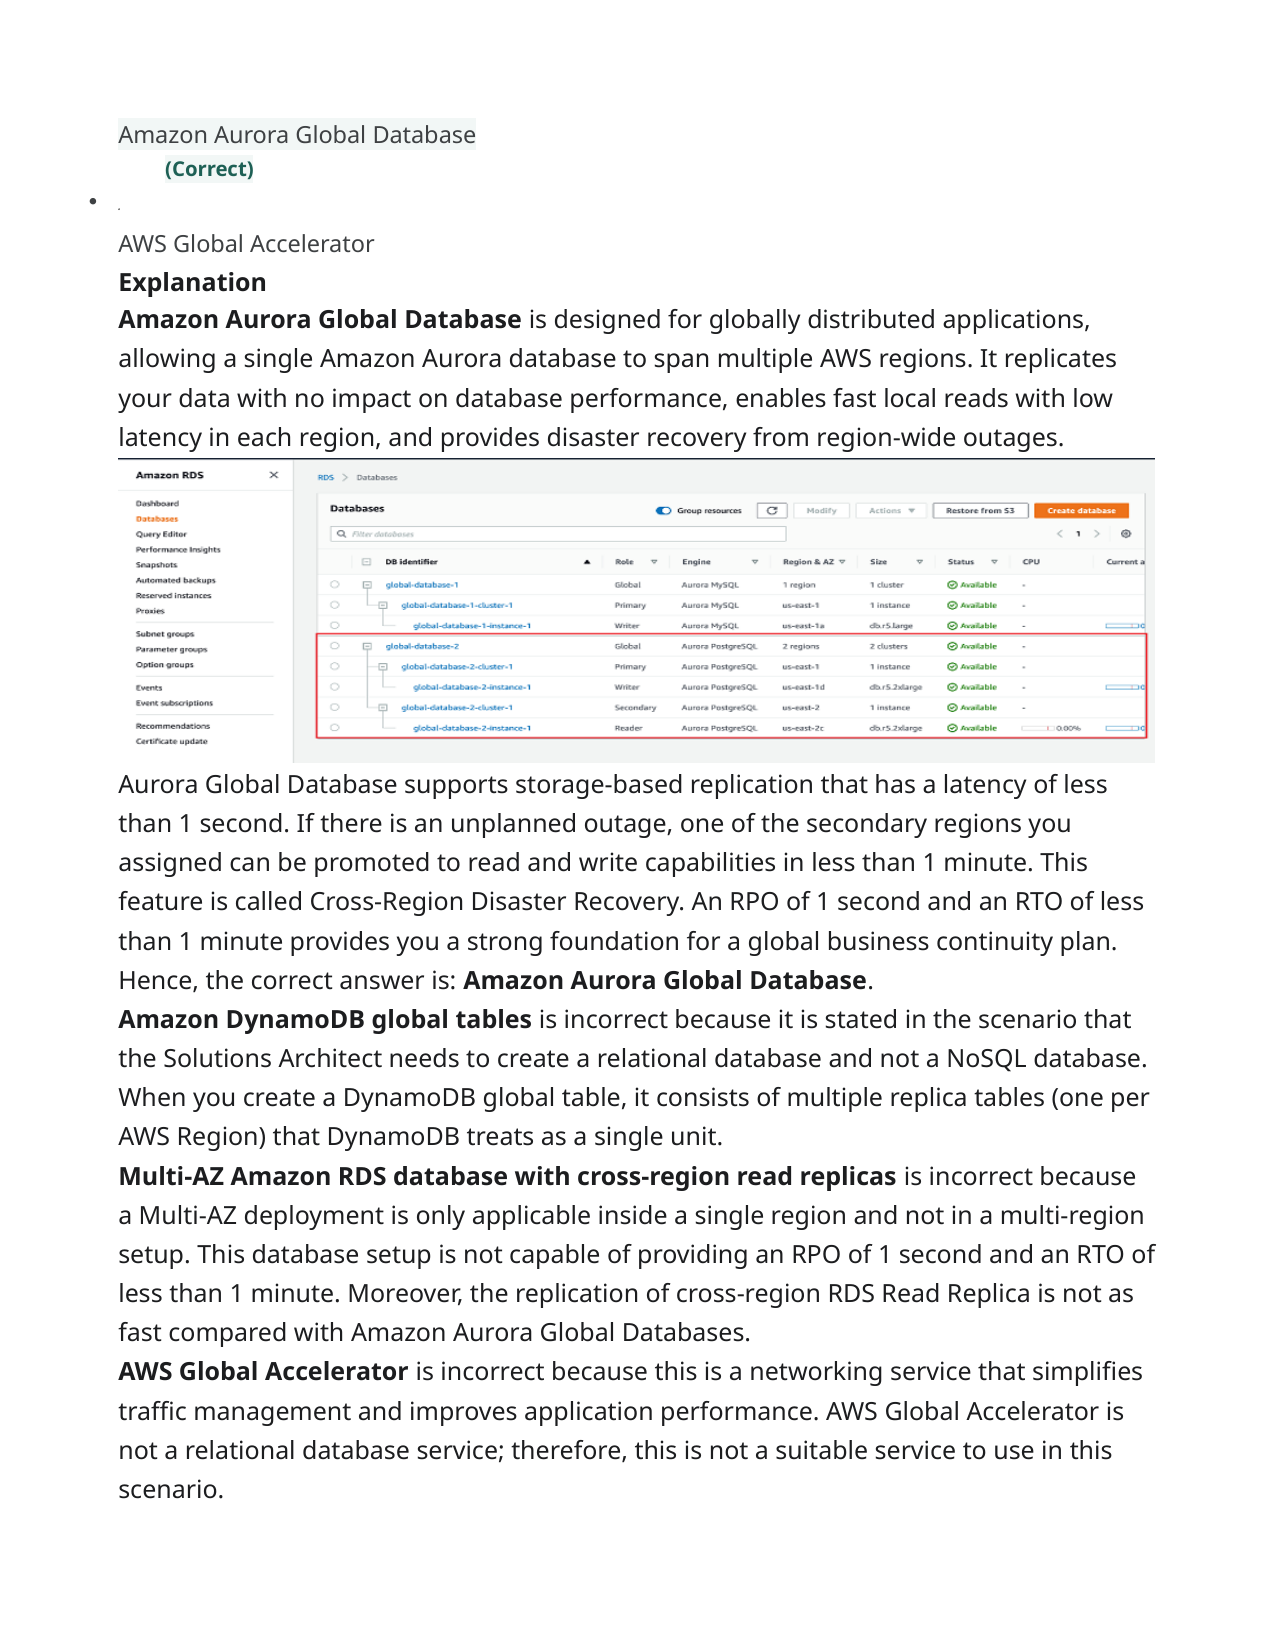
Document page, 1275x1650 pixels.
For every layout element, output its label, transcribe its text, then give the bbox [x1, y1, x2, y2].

list ​ [118, 187, 1157, 215]
text AWS Global Accelerator is incorrect because this is a networking service that simplifies traffic management and improves application performance. AWS Global Accelerator is not a relational database service; therefore, this is not a suitable service to use in this scenario. [118, 1354, 1157, 1506]
list (Correct) [165, 155, 1157, 183]
text Amazon DynamoDB global tables is incorrect because it is stated in the scenario that the Solutions Architect needs to create a relational database and not a NoSQL database. When you create a DynamoDB global table, it consists of multiple replica tables (one per AWS Region) that DynamoDB treats as a single unit. [118, 1001, 1157, 1153]
list AWS Global Accelerator [118, 228, 1157, 260]
text Aurora Global Database supports storage-based replication that has a latency of less than 1 second. If there is an unplanned outage, one of the secondary regions you assigned can be promoted to read and write capabilities in less than 1 minute. This feature is called Cross-Region Disaster Recovery. An RPO of 1 second and an RTO of less than 1 minute provides you a strong foundation for a global business continuity plan. [118, 766, 1157, 957]
list Amazon Aurora Global Database [118, 118, 1157, 150]
picture [118, 458, 1155, 763]
subtitle Explanation [118, 264, 1157, 298]
text Multi-AZ Amazon RDS database with cross-region read replicas is incorrect because a Multi-AZ deployment is only applicable inside a single region and not in a multi-region setup. This database setup is not capable of providing an RPO of 1 second and an RTO of less than 1 minute. Moreover, the replication of cross-region RDS Read Replica is not as fast compared with Amazon Aurora Global Databases. [118, 1158, 1157, 1349]
text Amazon Aurora Global Database is designed for globally distributed applications, allowing a single Amazon Aurora database to span multiple AWS regions. It replicates your data with no impact on database performance, enables fast local reads with low latency in each region, and provides disaster recovery from region-wide outages. [118, 302, 1157, 453]
text Hence, the correct answer is: Amazon Aurora Global Database. [118, 962, 1157, 996]
